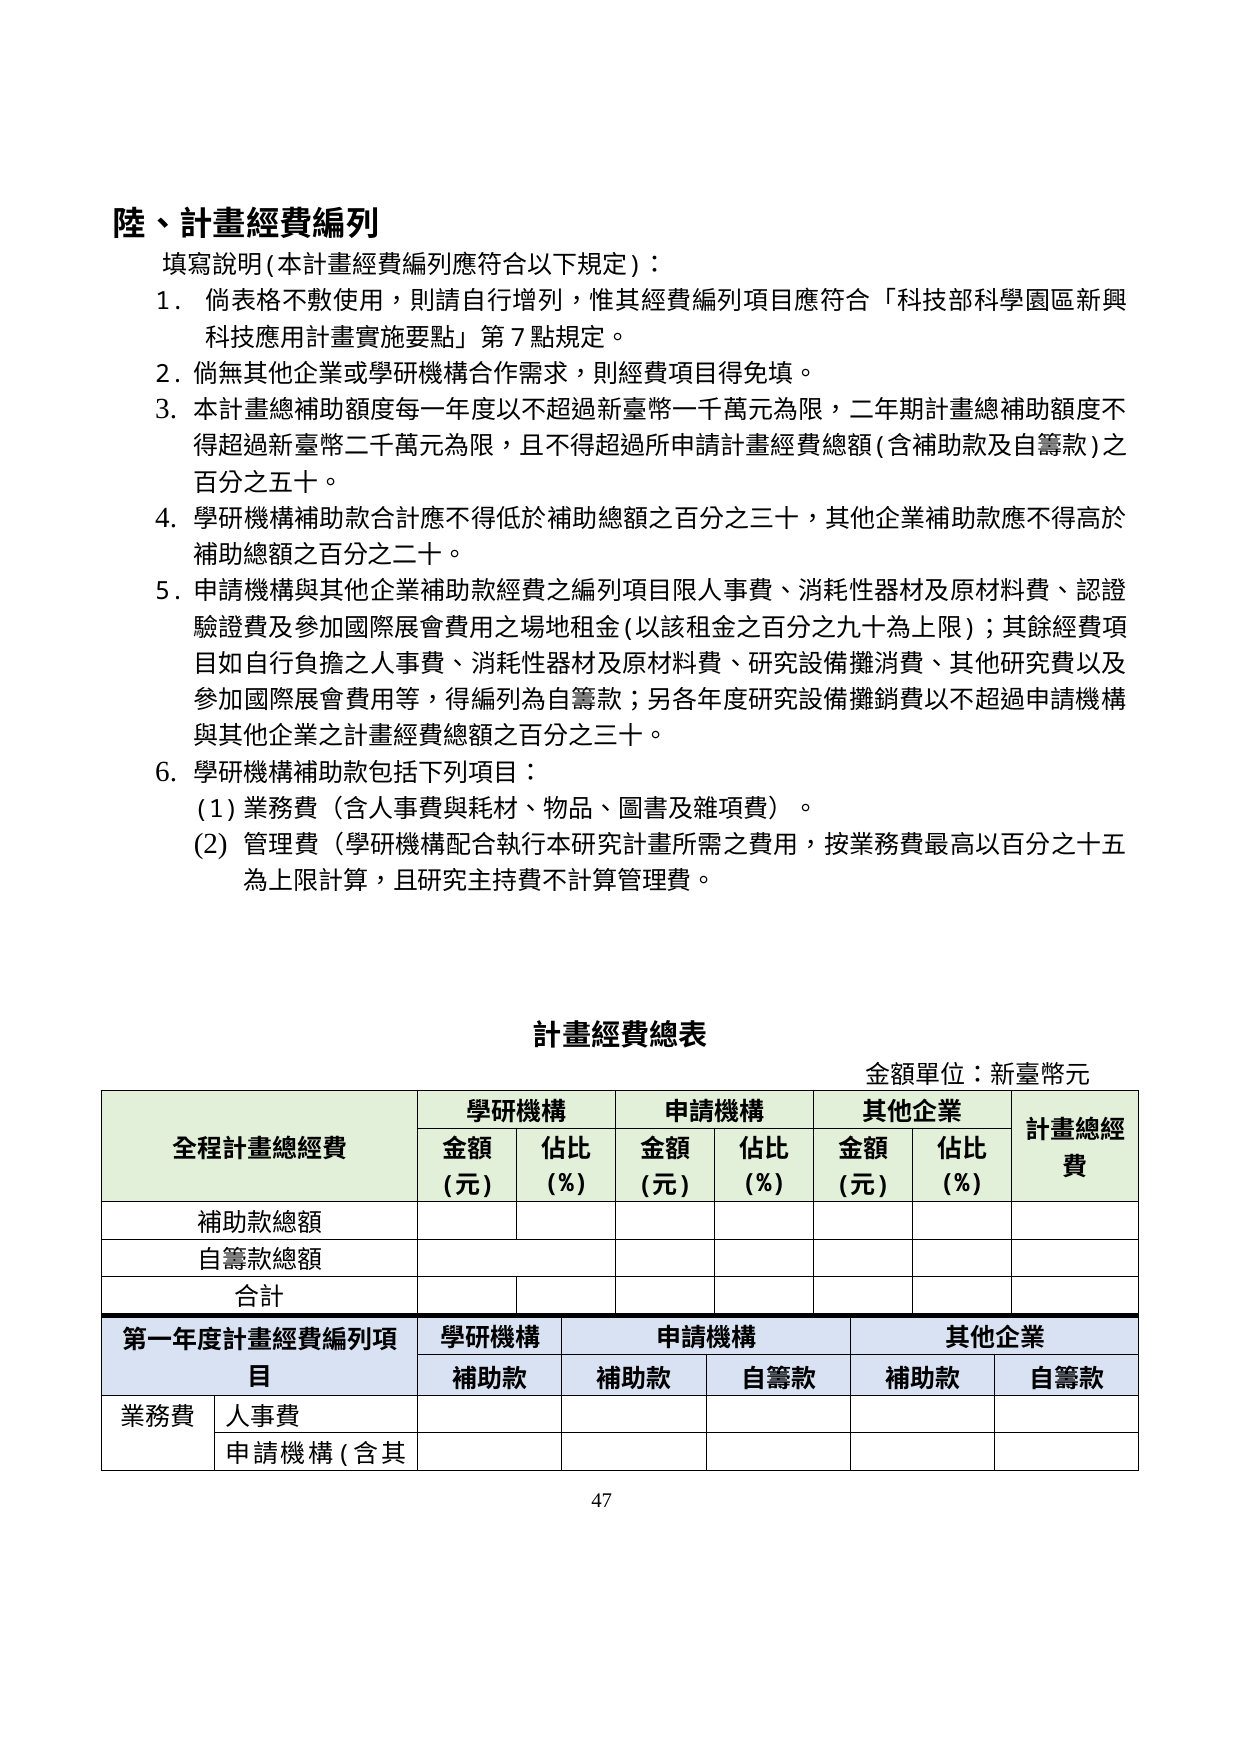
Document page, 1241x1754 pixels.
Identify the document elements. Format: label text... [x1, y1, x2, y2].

table_cell [707, 1396, 850, 1432]
list 本計畫總補助額度每一年度以不超過新臺幣一千萬元為限，二年期計畫總補助額度不得超過新臺幣二千萬元為限，且不得超過所申請計畫經費總額(含補助款及自籌款)之百分之五十。 [155, 389, 1128, 498]
list 學研機構補助款合計應不得低於補助總額之百分之三十，其他企業補助款應不得高於補助總額之百分之二十。 [155, 498, 1128, 571]
table_cell 人事費 [215, 1396, 417, 1432]
table_cell 第一年度計畫經費編列項目 [102, 1318, 417, 1395]
table_header 申請機構 [616, 1091, 813, 1128]
table_cell 申請機構 [562, 1318, 850, 1354]
table_cell [715, 1240, 813, 1276]
table_cell 補助款總額 [102, 1202, 417, 1238]
table_cell [814, 1240, 912, 1276]
table_cell [1012, 1277, 1138, 1313]
table_cell [418, 1202, 516, 1238]
table_cell [913, 1202, 1011, 1238]
table_cell [913, 1240, 1011, 1276]
table_cell 自籌款 [995, 1355, 1138, 1395]
table_cell 申請機構(含其 [215, 1433, 417, 1469]
table_cell [707, 1433, 850, 1469]
table_cell [814, 1277, 912, 1313]
list 倘無其他企業或學研機構合作需求，則經費項目得免填。 [155, 353, 1128, 389]
table_cell [562, 1396, 706, 1432]
table_cell 補助款 [418, 1355, 561, 1395]
table_cell 補助款 [562, 1355, 706, 1395]
table_cell [418, 1433, 561, 1469]
table_cell 自籌款總額 [102, 1240, 417, 1276]
table_cell [562, 1433, 706, 1469]
subtitle 陸、計畫經費編列 [112, 201, 1128, 244]
text 計畫經費總表 [112, 1012, 1128, 1054]
table_cell [418, 1396, 561, 1432]
table_cell 業務費 [102, 1396, 214, 1469]
table_cell [1012, 1240, 1138, 1276]
table_header 學研機構 [418, 1091, 615, 1128]
table_cell [715, 1277, 813, 1313]
table_cell [418, 1277, 516, 1313]
table_cell [995, 1433, 1138, 1469]
table_header 全程計畫總經費 [102, 1091, 417, 1201]
table_header 計畫總經費 [1012, 1091, 1138, 1201]
list 學研機構補助款包括下列項目： [155, 752, 1128, 788]
table_cell 補助款 [851, 1355, 994, 1395]
table_cell 金額(元) [616, 1129, 714, 1201]
table_cell [616, 1202, 714, 1238]
table_cell [616, 1240, 714, 1276]
text 填寫說明(本計畫經費編列應符合以下規定)： [162, 244, 1128, 281]
table_cell [517, 1202, 615, 1238]
list 倘表格不敷使用，則請自行增列，惟其經費編列項目應符合「科技部科學園區新興科技應用計畫實施要點」第7點規定。 [155, 281, 1128, 353]
table_cell 佔比(%) [715, 1129, 813, 1201]
table_cell 佔比(%) [517, 1129, 615, 1201]
table_cell 金額(元) [418, 1129, 516, 1201]
table_cell [913, 1277, 1011, 1313]
table_cell [517, 1277, 615, 1313]
table_cell 自籌款 [707, 1355, 850, 1395]
table_cell 合計 [102, 1277, 417, 1313]
table_cell [851, 1433, 994, 1469]
table_cell [616, 1277, 714, 1313]
table_cell [851, 1396, 994, 1432]
list 申請機構與其他企業補助款經費之編列項目限人事費、消耗性器材及原材料費、認證驗證費及參加國際展會費用之場地租金(以該租金之百分之九十為上限)；其餘經費項目如自行負擔之人事費、消耗性器材及原材料費、研究設備攤消費、其他研究費以及參加國際展會費用等，得編列為自籌款；另各年度研究設備攤銷費以不超過申請機構與其他企業之計畫經費總額之百分之三十。 [155, 571, 1128, 752]
table_cell [814, 1202, 912, 1238]
table_cell [1012, 1202, 1138, 1238]
table_cell 金額(元) [814, 1129, 912, 1201]
table_header 其他企業 [814, 1091, 1011, 1128]
text 金額單位：新臺幣元 [112, 1054, 1090, 1090]
table_cell 學研機構 [418, 1318, 561, 1354]
list 管理費（學研機構配合執行本研究計畫所需之費用，按業務費最高以百分之十五為上限計算，且研究主持費不計算管理費。 [193, 824, 1128, 897]
table_cell [995, 1396, 1138, 1432]
table_cell [715, 1202, 813, 1238]
list 業務費（含人事費與耗材、物品、圖書及雜項費）。 [193, 788, 1128, 824]
table_cell 佔比(%) [913, 1129, 1011, 1201]
table_cell [418, 1240, 615, 1276]
table_cell 其他企業 [851, 1318, 1138, 1354]
